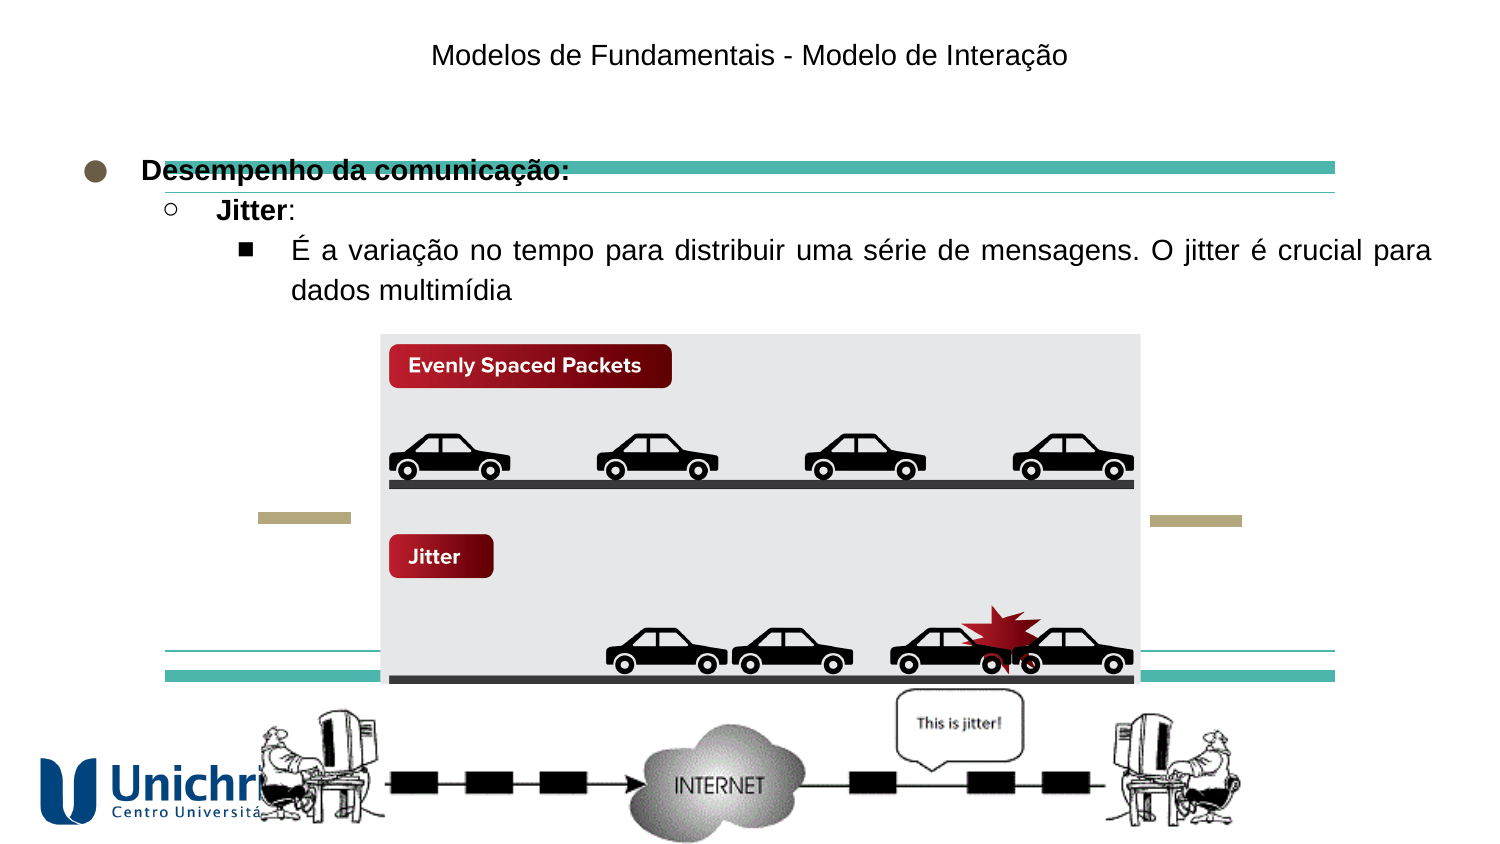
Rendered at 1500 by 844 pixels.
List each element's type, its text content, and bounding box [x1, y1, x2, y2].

picture [35, 334, 1261, 844]
title Modelos de Fundamentais - Modelo de Interação [51, 20, 1449, 130]
list Desempenho da comunicação: Jitter: É a variação no tempo para distribuir uma série de mensagens. O jitter é crucial para dados multimídia [51, 130, 1449, 752]
